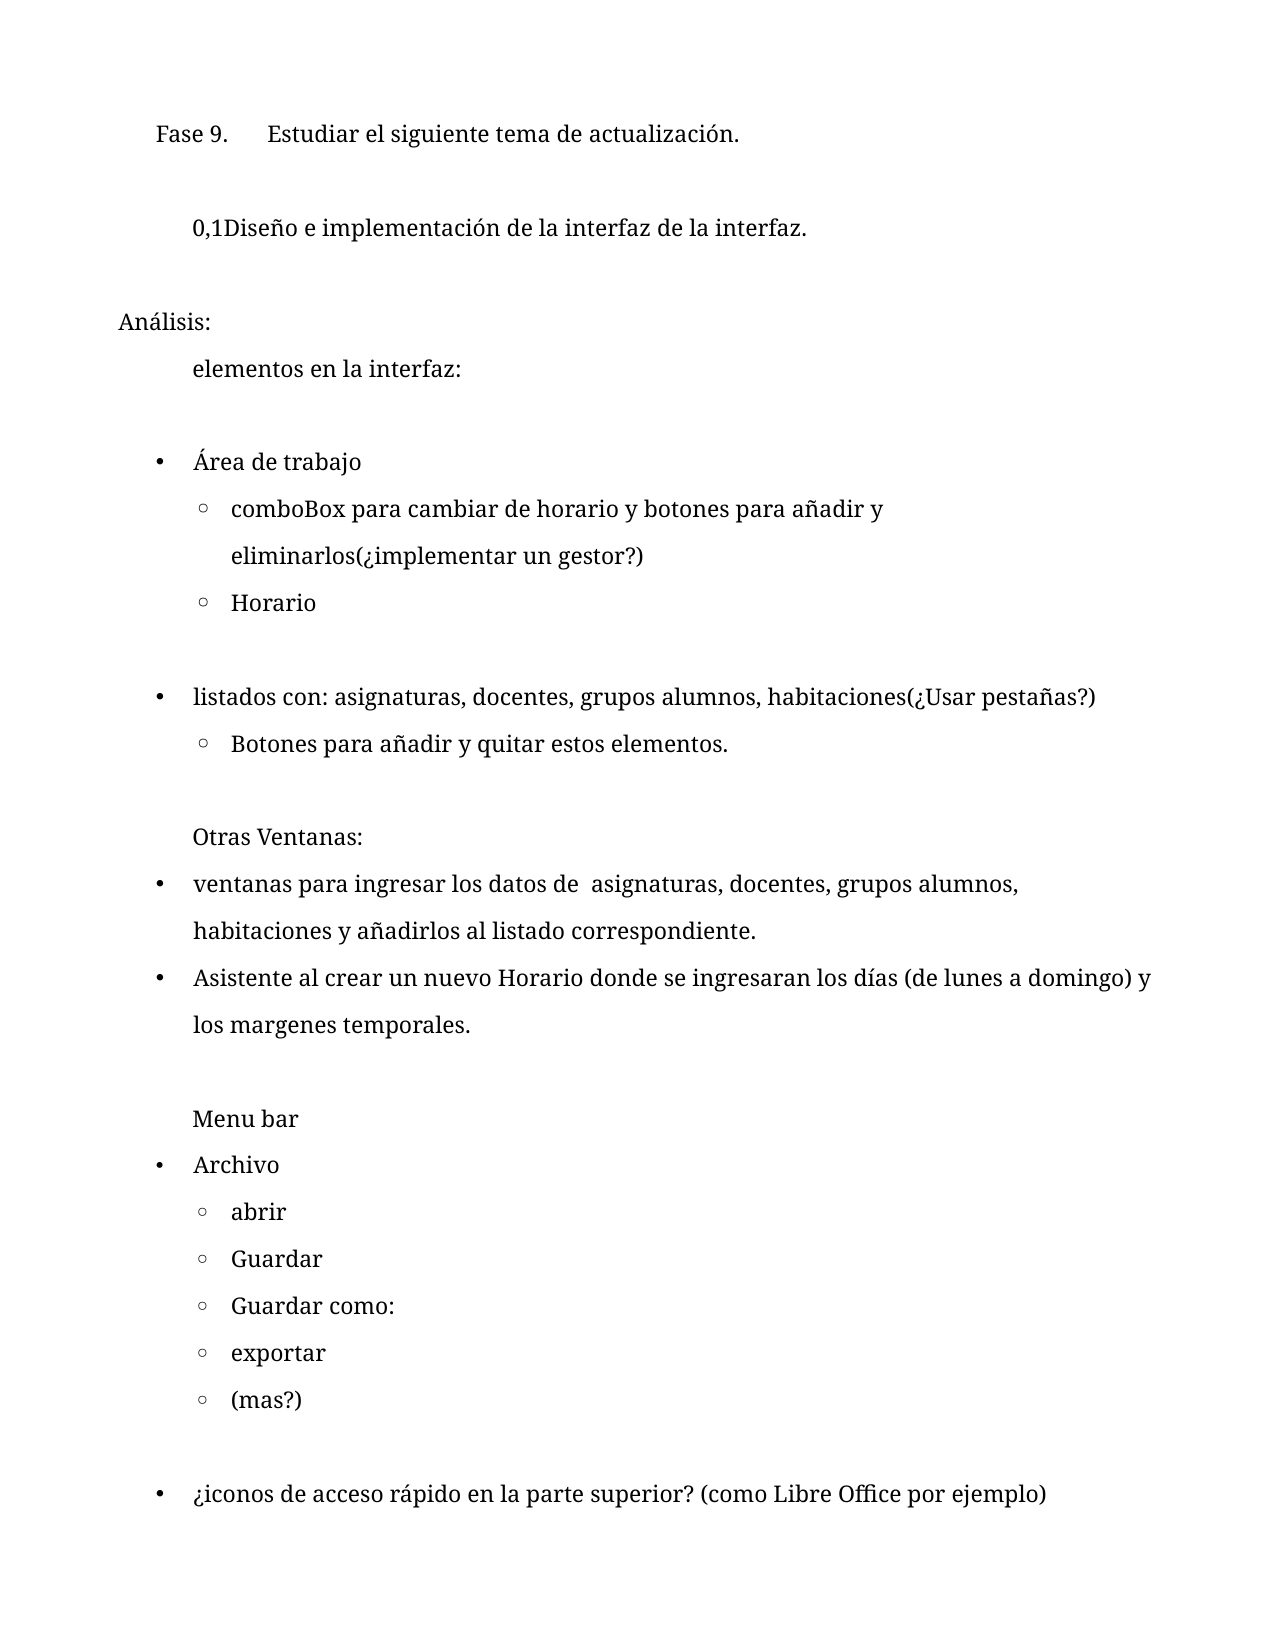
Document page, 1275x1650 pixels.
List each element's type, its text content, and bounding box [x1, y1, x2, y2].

list exportar [193, 1337, 1157, 1368]
list abrir [193, 1196, 1157, 1227]
text elementos en la interfaz: [118, 352, 1157, 384]
text Otras Ventanas: [118, 821, 1157, 852]
list ¿iconos de acceso rápido en la parte superior? (como Libre Office por ejemplo) [156, 1477, 1157, 1509]
list (mas?) [193, 1384, 1157, 1415]
list Estudiar el siguiente tema de actualización. [156, 118, 1157, 149]
list listados con: asignaturas, docentes, grupos alumnos, habitaciones(¿Usar pestañas?) [156, 681, 1157, 712]
text Menu bar [118, 1102, 1157, 1134]
text Análisis: [118, 306, 1157, 337]
text 0,1Diseño e implementación de la interfaz de la interfaz. [118, 212, 1157, 243]
list comboBox para cambiar de horario y botones para añadir y eliminarlos(¿implementar un gestor?) [193, 493, 1157, 571]
list Asistente al crear un nuevo Horario donde se ingresaran los días (de lunes a domingo) y los margenes temporales. [156, 962, 1157, 1040]
list Horario [193, 587, 1157, 618]
list Área de trabajo [156, 446, 1157, 477]
list Guardar [193, 1243, 1157, 1274]
list Archivo [156, 1149, 1157, 1181]
list ventanas para ingresar los datos de asignaturas, docentes, grupos alumnos, habitaciones y añadirlos al listado correspondiente. [156, 868, 1157, 946]
list Guardar como: [193, 1290, 1157, 1321]
list Botones para añadir y quitar estos elementos. [193, 727, 1157, 759]
